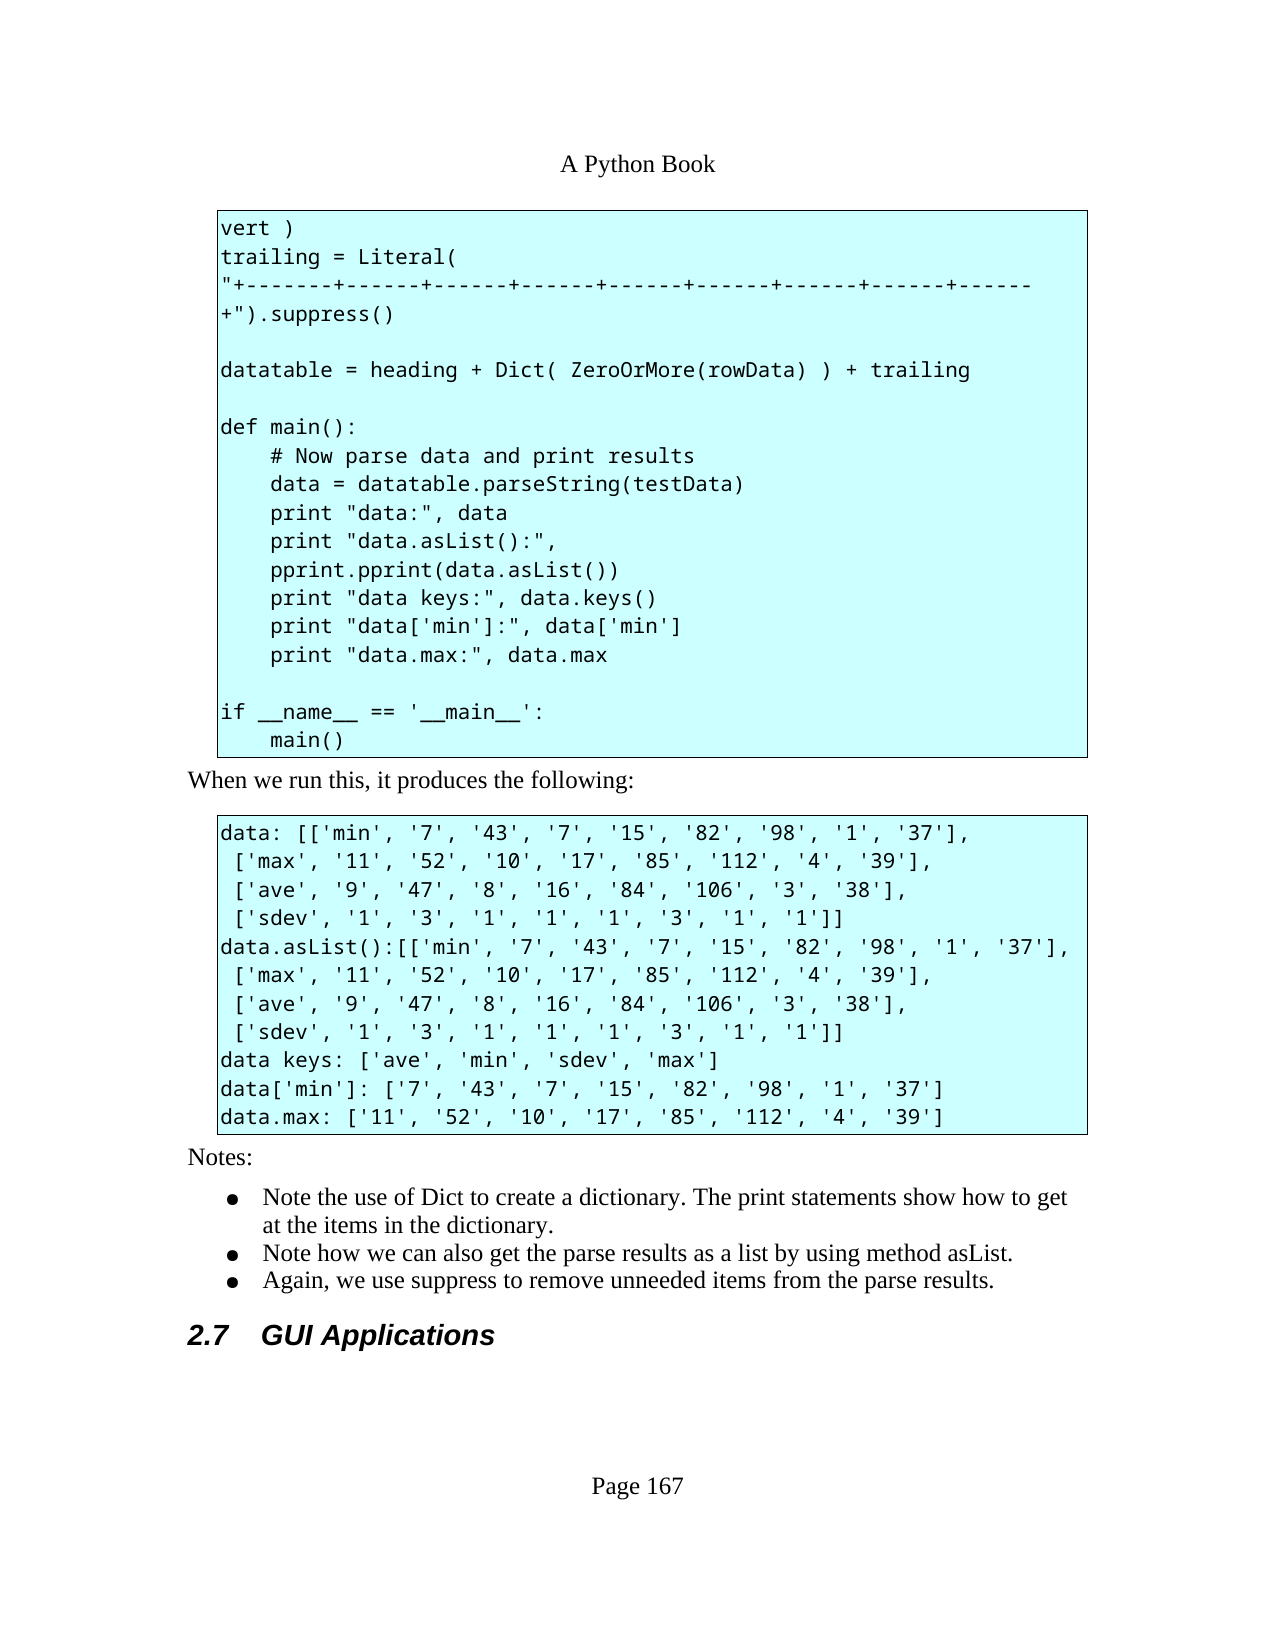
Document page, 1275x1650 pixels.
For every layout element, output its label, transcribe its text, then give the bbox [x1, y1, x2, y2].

list Again, we use suppress to remove unneeded items from the parse results. [225, 1266, 1087, 1294]
subtitle 2.7 GUI Applications [187, 1319, 1087, 1352]
list Note how we can also get the parse results as a list by using method asList. [225, 1239, 1087, 1266]
text data: [['min', '7', '43', '7', '15', '82', '98', '1', '37'], ['max', '11', '52', '10', '17', '85', '112', '4', '39'], ['ave', '9', '47', '8', '16', '84', '106', '3', '38'], ['sdev', '1', '3', '1', '1', '1', '3', '1', '1']] data.asList():[['min', '7', '43', '7', '15', '82', '98', '1', '37'], ['max', '11', '52', '10', '17', '85', '112', '4', '39'], ['ave', '9', '47', '8', '16', '84', '106', '3', '38'], ['sdev', '1', '3', '1', '1', '1', '3', '1', '1']] data keys: ['ave', 'min', 'sdev', 'max'] data['min']: ['7', '43', '7', '15', '82', '98', '1', '37'] data.max: ['11', '52', '10', '17', '85', '112', '4', '39'] [218, 816, 1087, 1134]
list Note the use of Dict to create a dictionary. The print statements show how to get at the items in the dictionary. [225, 1183, 1087, 1239]
text vert ) trailing = Literal( "+-------+------+------+------+------+------+------+------+------+").suppress() datatable = heading + Dict( ZeroOrMore(rowData) ) + trailing def main(): # Now parse data and print results data = datatable.parseString(testData) print "data:", data print "data.asList():", pprint.pprint(data.asList()) print "data keys:", data.keys() print "data['min']:", data['min'] print "data.max:", data.max if __name__ == '__main__': main() [218, 211, 1087, 757]
text Notes: [187, 1143, 1087, 1171]
text When we run this, it produces the following: [187, 766, 1087, 793]
